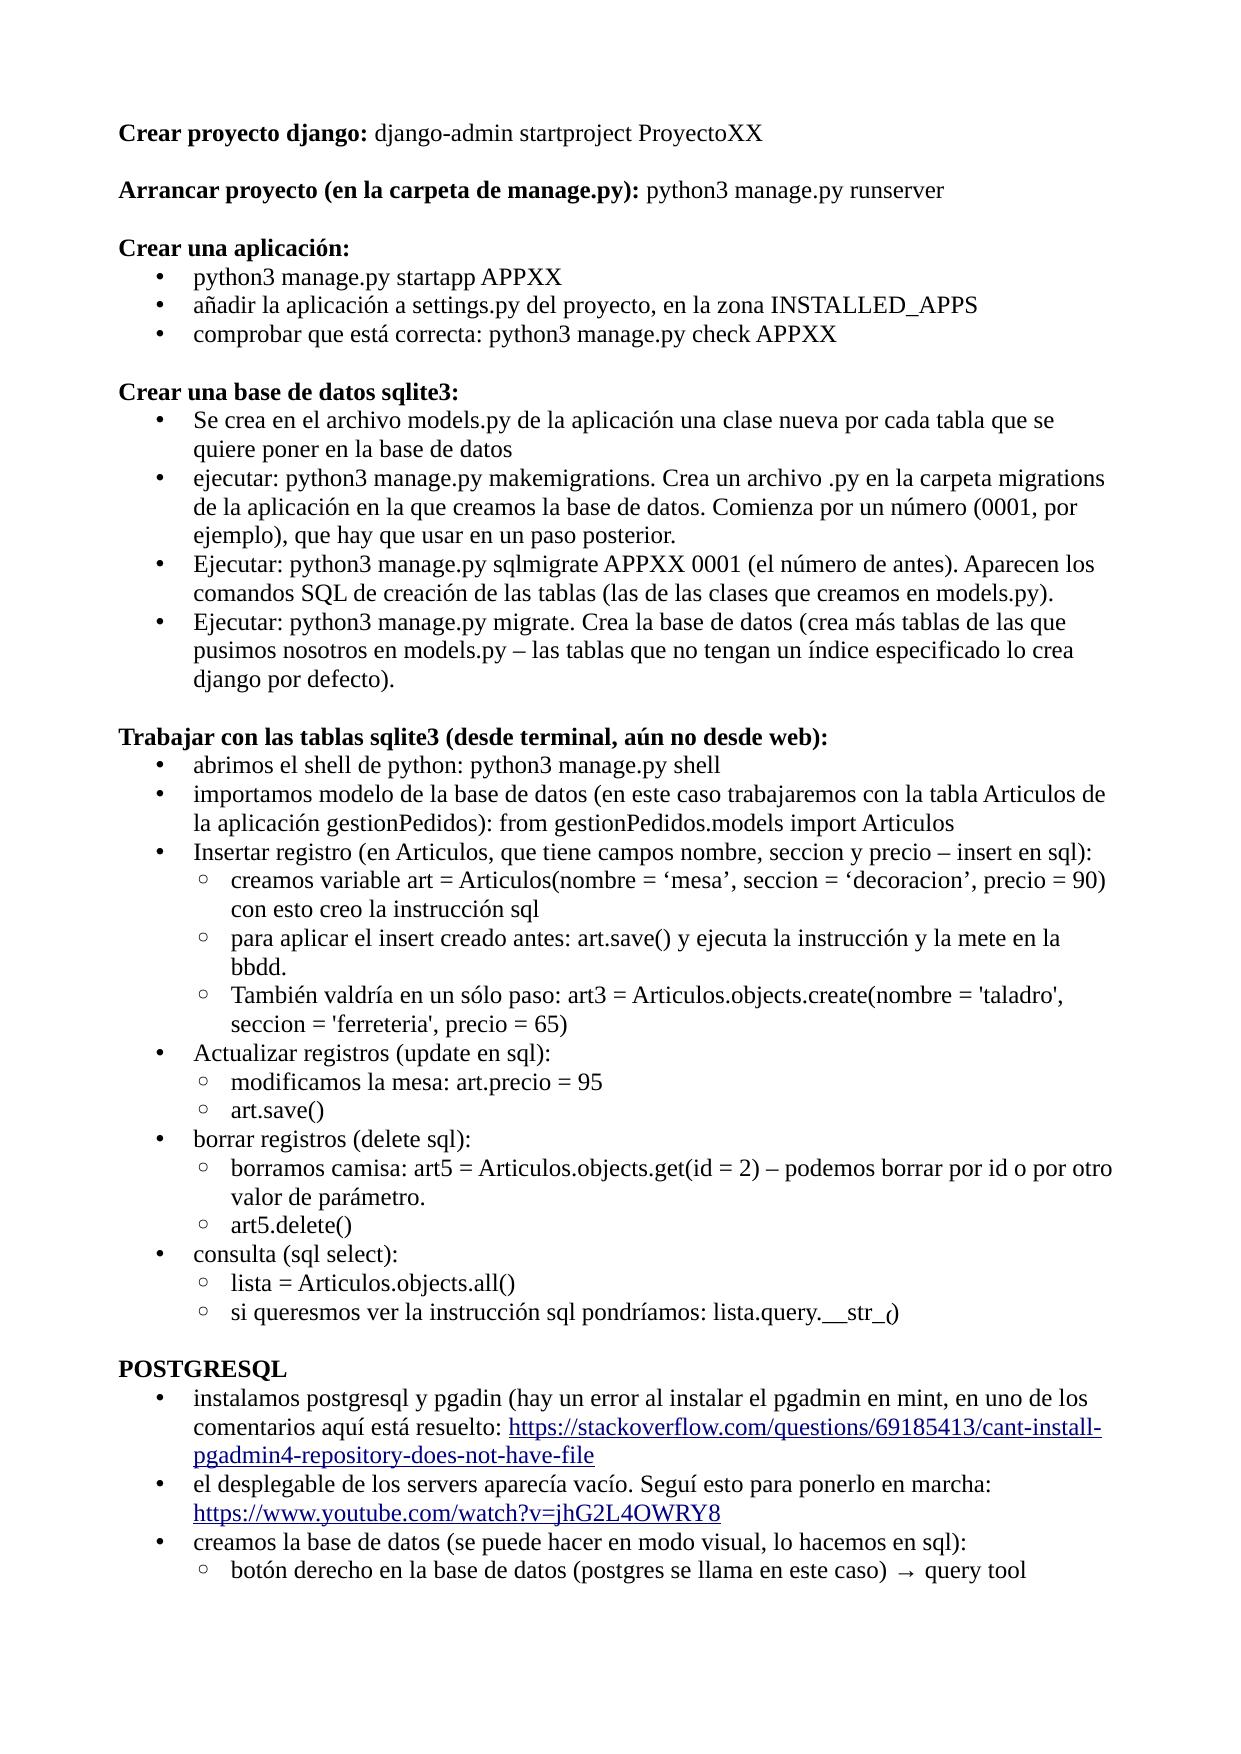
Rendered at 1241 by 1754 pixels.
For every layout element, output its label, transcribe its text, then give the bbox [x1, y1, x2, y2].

text Trabajar con las tablas sqlite3 (desde terminal, aún no desde web): [118, 722, 1122, 751]
list botón derecho en la base de datos (postgres se llama en este caso) → query tool [193, 1556, 1122, 1584]
list art.save() [193, 1096, 1122, 1124]
list Insertar registro (en Articulos, que tiene campos nombre, seccion y precio – insert en sql): [156, 837, 1122, 866]
list Se crea en el archivo models.py de la aplicación una clase nueva por cada tabla que se quiere poner en la base de datos [156, 406, 1122, 463]
list importamos modelo de la base de datos (en este caso trabajaremos con la tabla Articulos de la aplicación gestionPedidos): from gestionPedidos.models import Articulos [156, 779, 1122, 837]
text POSTGRESQL [118, 1354, 1122, 1383]
list si queresmos ver la instrucción sql pondríamos: lista.query.__str_₍) [193, 1297, 1122, 1326]
list ejecutar: python3 manage.py makemigrations. Crea un archivo .py en la carpeta migrations de la aplicación en la que creamos la base de datos. Comienza por un número (0001, por ejemplo), que hay que usar en un paso posterior. [156, 463, 1122, 549]
list el desplegable de los servers aparecía vacío. Seguí esto para ponerlo en marcha: https://www.youtube.com/watch?v=jhG2L4OWRY8 [156, 1469, 1122, 1527]
list consulta (sql select): [156, 1239, 1122, 1268]
list borramos camisa: art5 = Articulos.objects.get(id = 2) – podemos borrar por id o por otro valor de parámetro. [193, 1153, 1122, 1211]
list Ejecutar: python3 manage.py sqlmigrate APPXX 0001 (el número de antes). Aparecen los comandos SQL de creación de las tablas (las de las clases que creamos en models.py). [156, 549, 1122, 607]
list También valdría en un sólo paso: art3 = Articulos.objects.create(nombre = 'taladro', seccion = 'ferreteria', precio = 65) [193, 981, 1122, 1038]
list abrimos el shell de python: python3 manage.py shell [156, 751, 1122, 779]
list instalamos postgresql y pgadin (hay un error al instalar el pgadmin en mint, en uno de los comentarios aquí está resuelto: https://stackoverflow.com/questions/69185413/cant-install-pgadmin4-repository-does-not-have-file [156, 1383, 1122, 1469]
list creamos la base de datos (se puede hacer en modo visual, lo hacemos en sql): [156, 1527, 1122, 1556]
list Actualizar registros (update en sql): [156, 1038, 1122, 1067]
text Arrancar proyecto (en la carpeta de manage.py): python3 manage.py runserver [118, 176, 1122, 204]
text Crear proyecto django: django-admin startproject ProyectoXX [118, 118, 1122, 147]
list borrar registros (delete sql): [156, 1124, 1122, 1153]
list lista = Articulos.objects.all() [193, 1268, 1122, 1297]
list Ejecutar: python3 manage.py migrate. Crea la base de datos (crea más tablas de las que pusimos nosotros en models.py – las tablas que no tengan un índice especificado lo crea django por defecto). [156, 607, 1122, 693]
list añadir la aplicación a settings.py del proyecto, en la zona INSTALLED_APPS [156, 291, 1122, 319]
text Crear una aplicación: [118, 233, 1122, 262]
list comprobar que está correcta: python3 manage.py check APPXX [156, 319, 1122, 348]
list para aplicar el insert creado antes: art.save() y ejecuta la instrucción y la mete en la bbdd. [193, 923, 1122, 981]
text Crear una base de datos sqlite3: [118, 377, 1122, 406]
list art5.delete() [193, 1211, 1122, 1239]
list creamos variable art = Articulos(nombre = ‘mesa’, seccion = ‘decoracion’, precio = 90) con esto creo la instrucción sql [193, 866, 1122, 923]
list python3 manage.py startapp APPXX [156, 262, 1122, 291]
list modificamos la mesa: art.precio = 95 [193, 1067, 1122, 1096]
